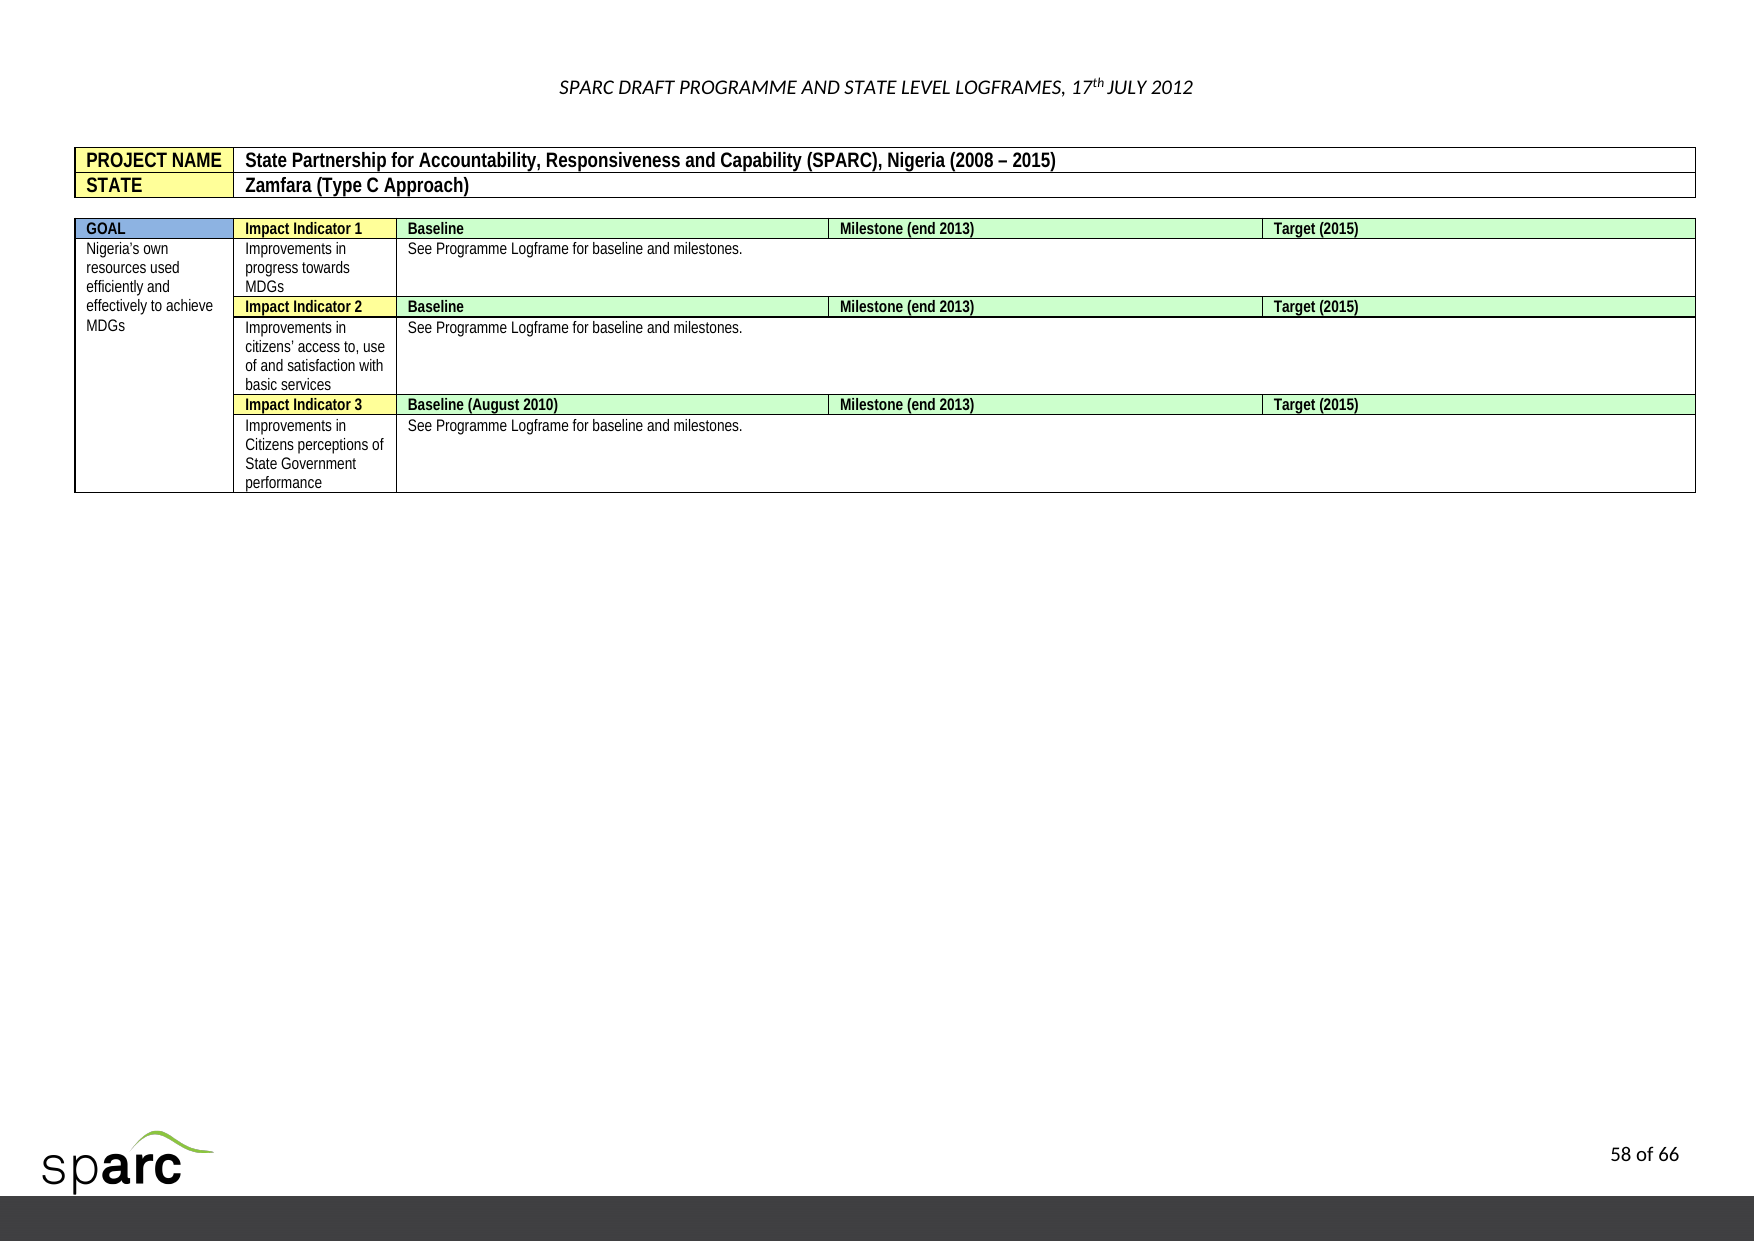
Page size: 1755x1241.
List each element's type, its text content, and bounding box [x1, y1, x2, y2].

table_cell [75, 198, 1696, 217]
table_cell Zamfara (Type C Approach) [234, 173, 1695, 197]
table_cell Nigeria’s own resources used efficiently and effectively to achieve MDGs [76, 239, 233, 492]
table_cell Improvements in progress towards MDGs [234, 239, 396, 296]
table_cell See Programme Logframe for baseline and milestones. [397, 239, 1695, 296]
table_cell Baseline [397, 297, 828, 316]
table_cell Improvements in Citizens perceptions of State Government performance [234, 415, 396, 492]
table_cell Baseline (August 2010) [397, 395, 828, 414]
table_cell Impact Indicator 2 [234, 297, 396, 316]
table_cell Impact Indicator 1 [234, 219, 396, 238]
table_header State Partnership for Accountability, Responsiveness and Capability (SPARC), Nigeria (2008 – 2015) [234, 148, 1695, 172]
table_cell Milestone (end 2013) [829, 297, 1262, 316]
table_cell Improvements in citizens’ access to, use of and satisfaction with basic services [234, 318, 396, 394]
table_header PROJECT NAME [76, 148, 233, 172]
table_cell GOAL [76, 219, 233, 238]
table_cell See Programme Logframe for baseline and milestones. [397, 318, 1695, 394]
table_cell See Programme Logframe for baseline and milestones. [397, 415, 1695, 492]
table_cell Milestone (end 2013) [829, 219, 1262, 238]
table_cell STATE [76, 173, 233, 197]
table_cell Target (2015) [1263, 297, 1695, 316]
table_cell Target (2015) [1263, 395, 1695, 414]
table_cell Target (2015) [1263, 219, 1695, 238]
table_cell Milestone (end 2013) [829, 395, 1262, 414]
table_cell Baseline [397, 219, 828, 238]
table_cell Impact Indicator 3 [234, 395, 396, 414]
